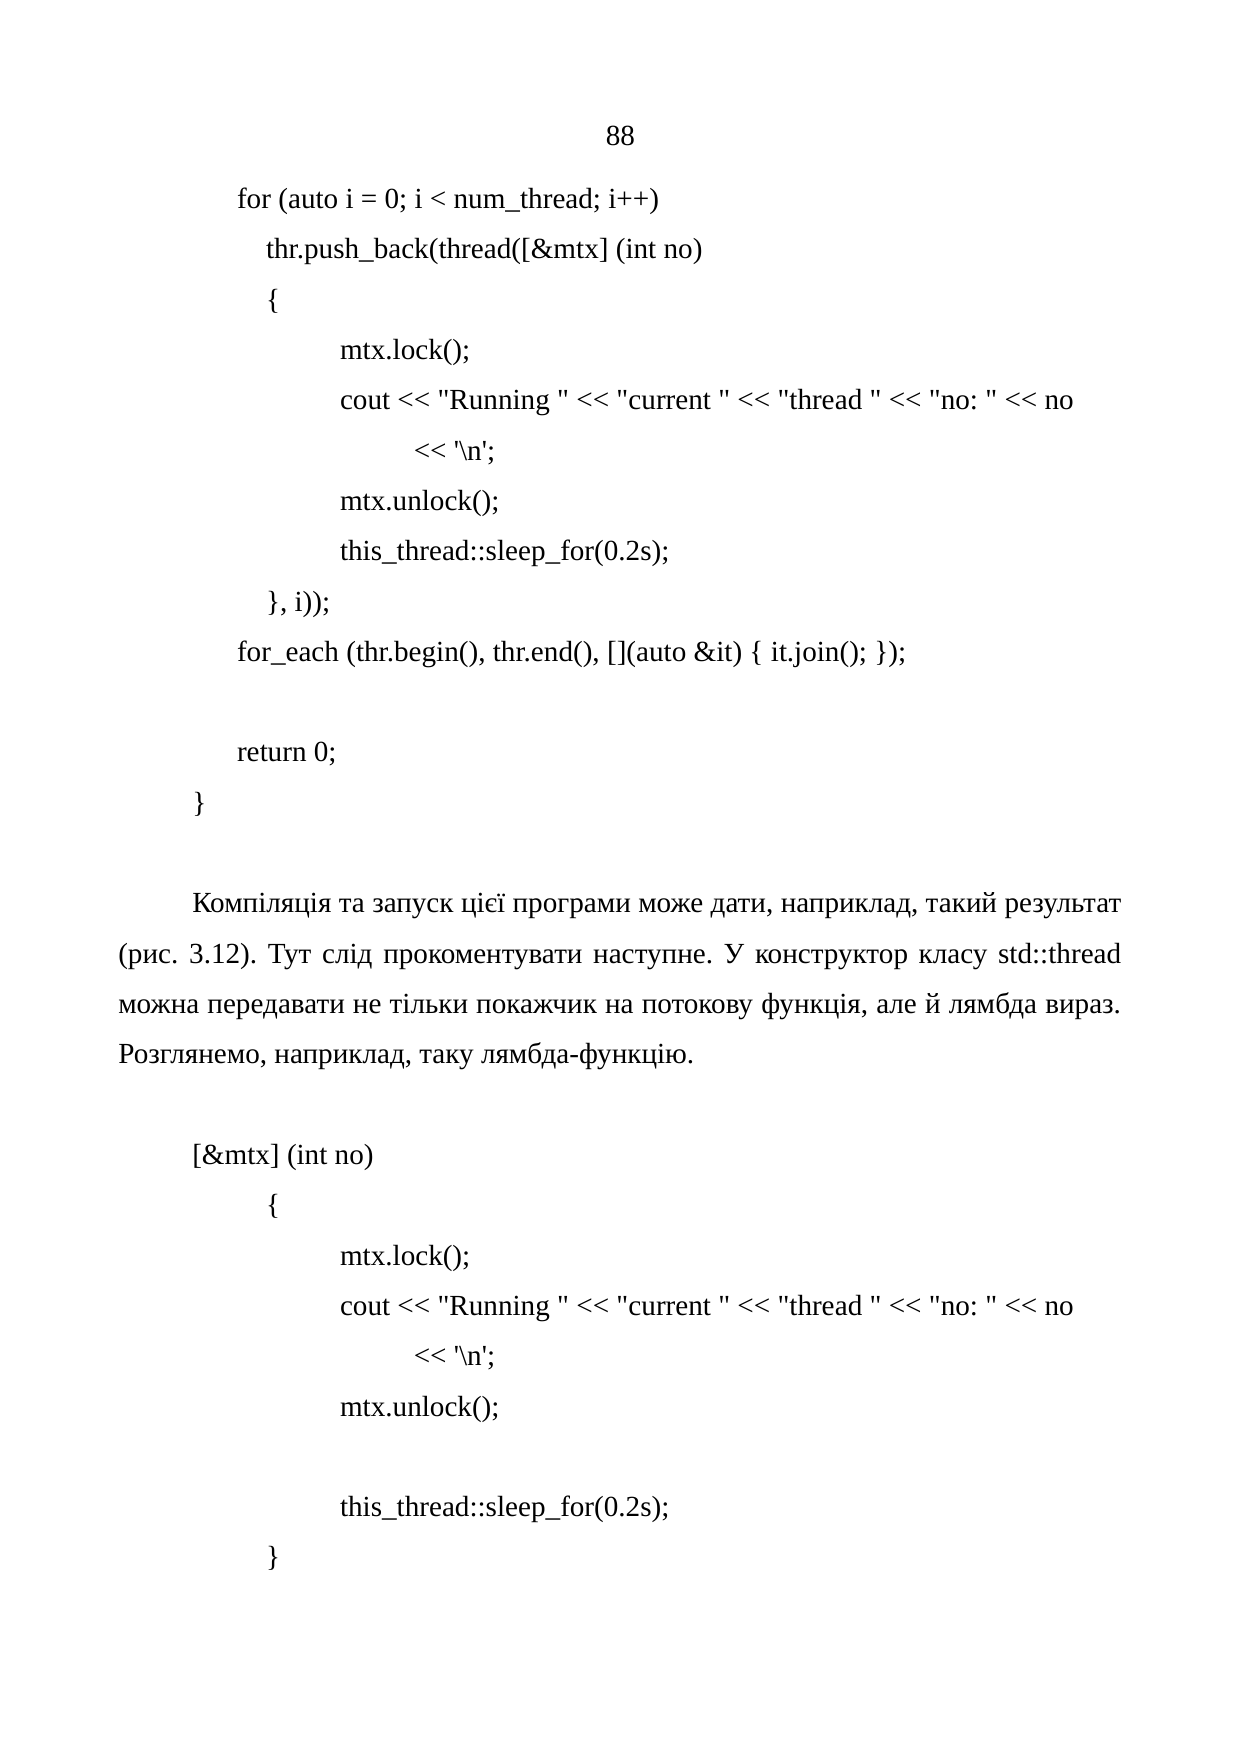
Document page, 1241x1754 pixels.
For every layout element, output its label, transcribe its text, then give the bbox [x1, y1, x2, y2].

text thr.push_back(thread([&mtx] (int no) [118, 231, 1122, 265]
text mtx.lock(); [118, 1238, 1122, 1271]
text mtx.unlock(); [118, 1389, 1122, 1422]
text this_thread::sleep_for(0.2s); [118, 1489, 1122, 1523]
text for_each (thr.begin(), thr.end(), [](auto &it) { it.join(); }); [118, 634, 1122, 667]
text [&mtx] (int no) [118, 1137, 1122, 1171]
text cout << "Running " << "current " << "thread " << "no: " << no [118, 1288, 1122, 1322]
text mtx.lock(); [118, 332, 1122, 366]
text << '\n'; [118, 433, 1122, 466]
text }, i)); [118, 584, 1122, 617]
text Компіляція та запуск цієї програми може дати, наприклад, такий результат (рис. 3.12). Тут слід прокоментувати наступне. У конструктор класу std::thread можна передавати не тільки покажчик на потокову функція, але й лямбда вираз. Розглянемо, наприклад, таку лямбда-функцію. [118, 886, 1122, 1070]
text { [118, 1187, 1122, 1221]
text { [118, 282, 1122, 315]
text mtx.unlock(); [118, 483, 1122, 517]
text return 0; [118, 734, 1122, 768]
text } [118, 785, 1122, 818]
text cout << "Running " << "current " << "thread " << "no: " << no [118, 382, 1122, 416]
text this_thread::sleep_for(0.2s); [118, 533, 1122, 567]
text } [118, 1539, 1122, 1573]
text for (auto i = 0; i < num_thread; i++) [118, 181, 1122, 215]
text << '\n'; [118, 1338, 1122, 1372]
